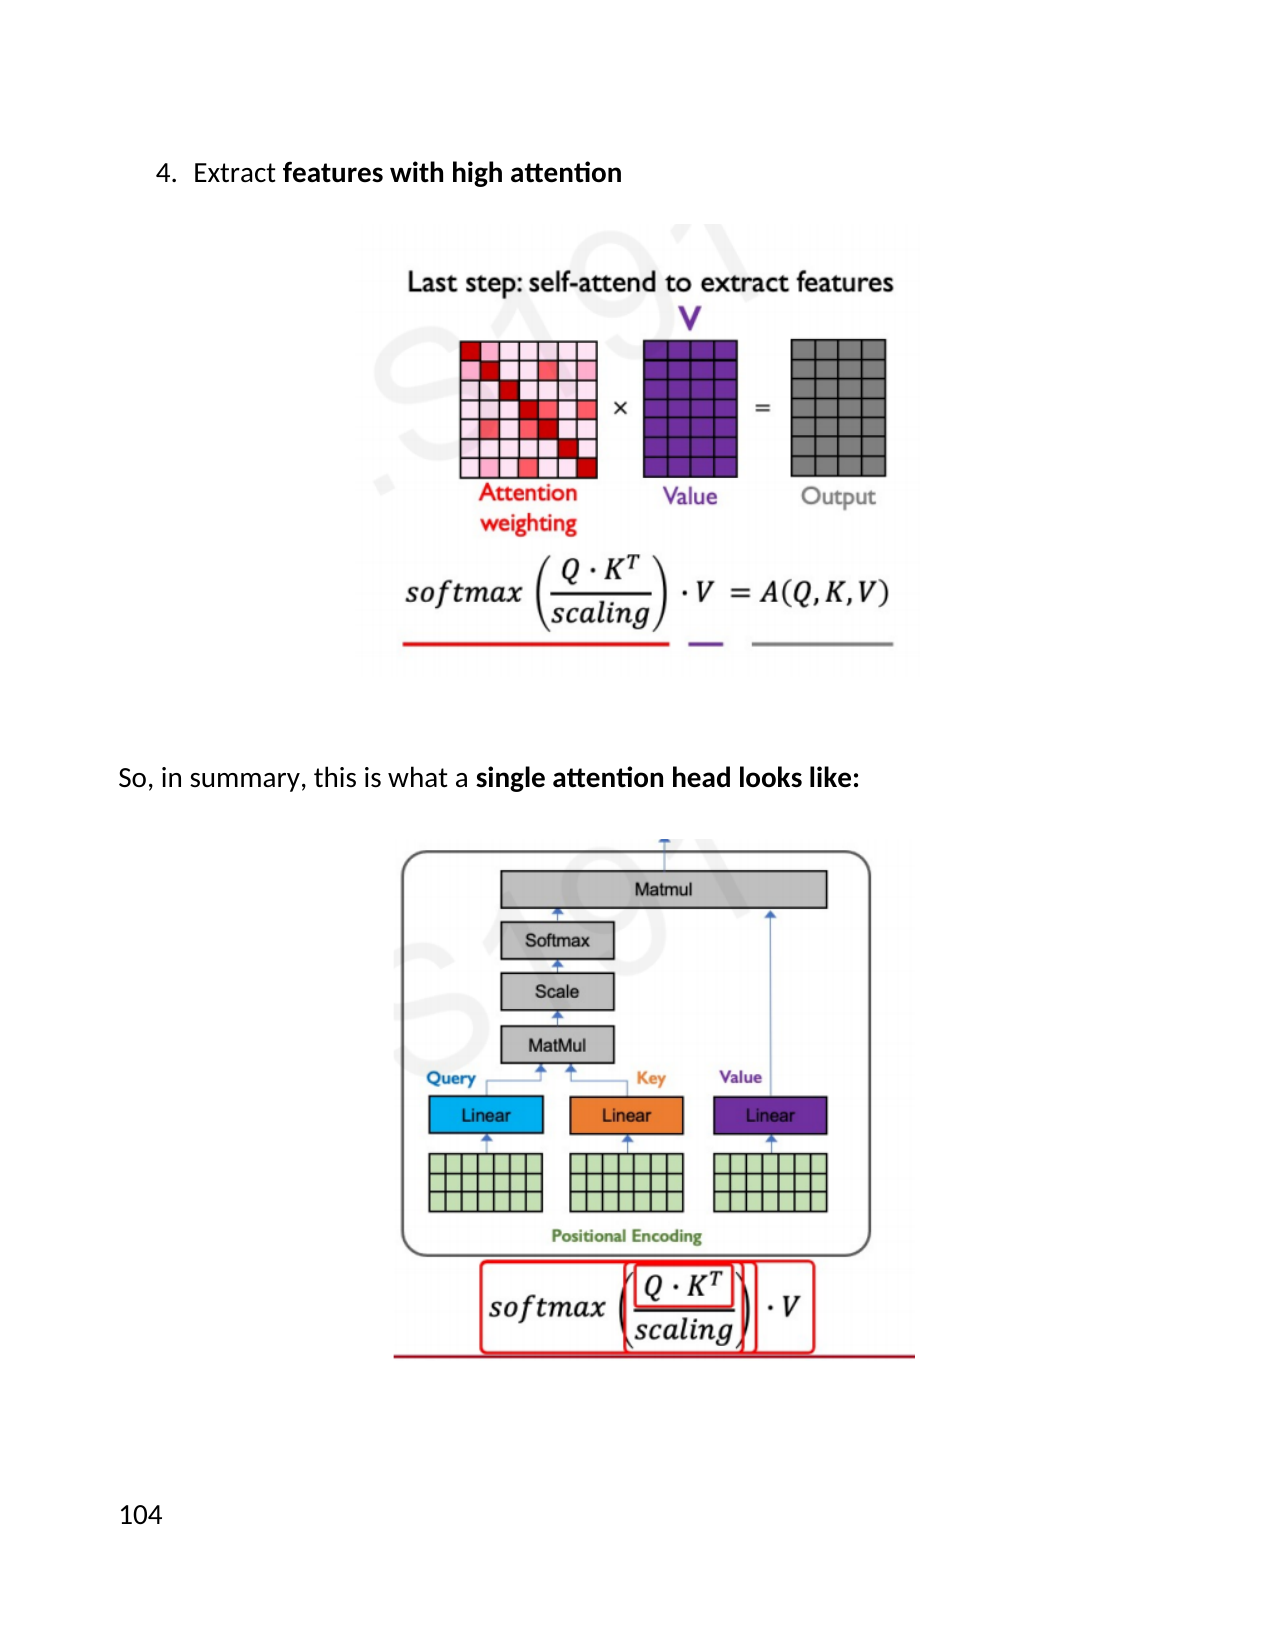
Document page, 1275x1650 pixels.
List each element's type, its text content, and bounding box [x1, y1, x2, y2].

list Extract features with high attention [156, 154, 1157, 189]
picture [355, 224, 920, 677]
picture [393, 839, 915, 1361]
text So, in summary, this is what a single attention head looks like: [118, 759, 1157, 795]
